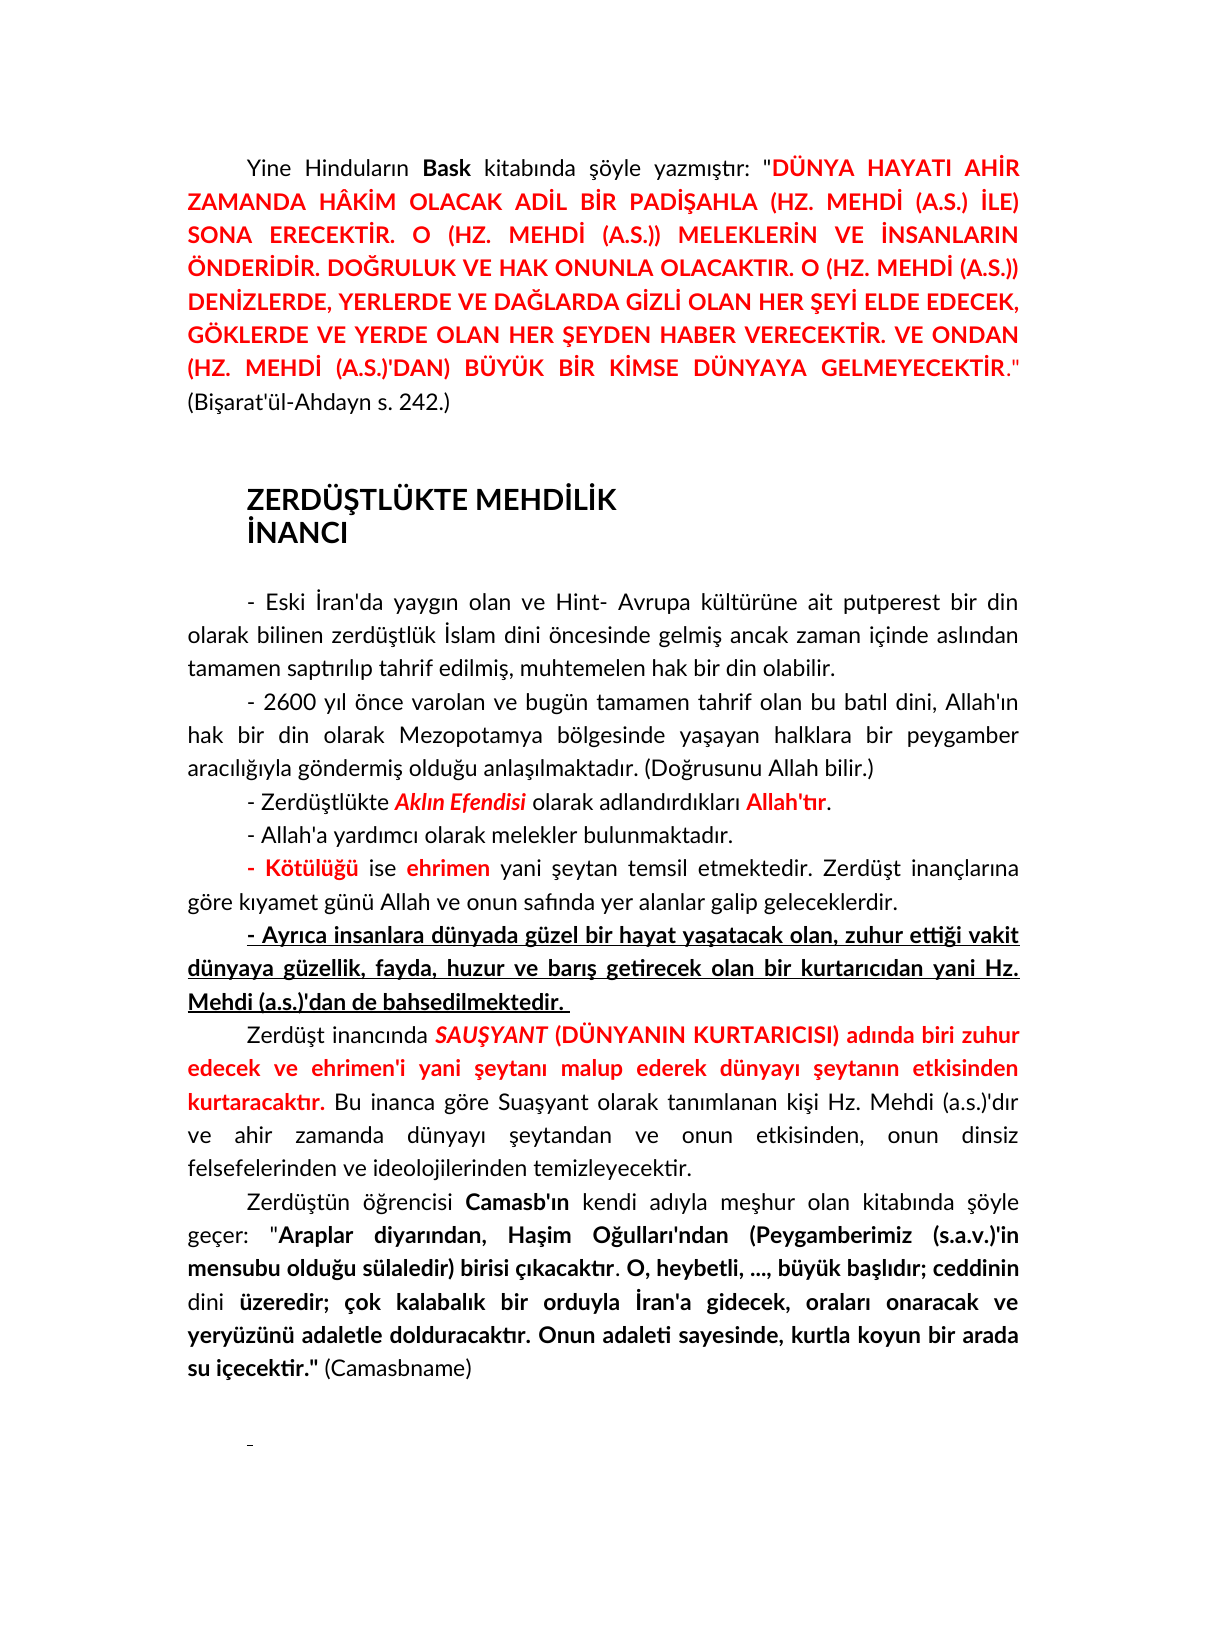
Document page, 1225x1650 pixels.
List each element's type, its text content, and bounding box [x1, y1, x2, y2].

text - Ayrıca insanlara dünyada güzel bir hayat yaşatacak olan, zuhur ettiği vakit dünyaya güzellik, fayda, huzur ve barış getirecek olan bir kurtarıcıdan yani Hz. [187, 917, 1020, 978]
text - Allah'a yardımcı olarak melekler bulunmaktadır. [187, 817, 1020, 850]
text Yine Hinduların Bask kitabında şöyle yazmıştır: "DÜNYA HAYATI AHİR ZAMANDA HÂKİM OLACAK ADİL BİR PADİŞAHLA (HZ. MEHDİ (A.S.) İLE) SONA ERECEKTİR. O (HZ. MEHDİ (A.S.)) MELEKLERİN VE İNSANLARIN ÖNDERİDİR. DOĞRULUK VE HAK ONUNLA OLACAKTIR. O (HZ. MEHDİ (A.S.)) DENİZLERDE, YERLERDE VE DAĞLARDA GİZLİ OLAN HER ŞEYİ ELDE EDECEK, GÖKLERDE VE YERDE OLAN HER ŞEYDEN HABER VERECEKTİR. VE ONDAN (HZ. MEHDİ (A.S.)'DAN) BÜYÜK BİR KİMSE DÜNYAYA GELMEYECEKTİR." (Bişarat'ül-Ahdayn s. 242.) [187, 150, 1020, 417]
text İNANCI [187, 517, 1020, 550]
text Mehdi (a.s.)'dan de bahsedilmektedir. [187, 979, 1020, 1017]
text - Zerdüştlükte Aklın Efendisi olarak adlandırdıkları Allah'tır. [187, 783, 1020, 817]
text - Kötülüğü ise ehrimen yani şeytan temsil etmektedir. Zerdüşt inançlarına göre kıyamet günü Allah ve onun safında yer alanlar galip geleceklerdir. [187, 850, 1020, 917]
text - 2600 yıl önce varolan ve bugün tamamen tahrif olan bu batıl dini, Allah'ın hak bir din olarak Mezopotamya bölgesinde yaşayan halklara bir peygamber aracılığıyla göndermiş olduğu anlaşılmaktadır. (Doğrusunu Allah bilir.) [187, 683, 1020, 783]
text - Eski İran'da yaygın olan ve Hint- Avrupa kültürüne ait putperest bir din olarak bilinen zerdüştlük İslam dini öncesinde gelmiş ancak zaman içinde aslından tamamen saptırılıp tahrif edilmiş, muhtemelen hak bir din olabilir. [187, 583, 1020, 683]
text ZERDÜŞTLÜKTE MEHDİLİK [187, 483, 1020, 517]
text Zerdüştün öğrencisi Camasb'ın kendi adıyla meşhur olan kitabında şöyle geçer: "Araplar diyarından, Haşim Oğulları'ndan (Peygamberimiz (s.a.v.)'in mensubu olduğu sülaledir) birisi çıkacaktır. O, heybetli, ..., büyük başlıdır; ceddinin dini üzeredir; çok kalabalık bir orduyla İran'a gidecek, oraları onaracak ve yeryüzünü adaletle dolduracaktır. Onun adaleti sayesinde, kurtla koyun bir arada su içecektir." (Camasbname) [187, 1183, 1020, 1383]
text Zerdüşt inancında SAUŞYANT (DÜNYANIN KURTARICISI) adında biri zuhur edecek ve ehrimen'i yani şeytanı malup ederek dünyayı şeytanın etkisinden kurtaracaktır. Bu inanca göre Suaşyant olarak tanımlanan kişi Hz. Mehdi (a.s.)'dır ve ahir zamanda dünyayı şeytandan ve onun etkisinden, onun dinsiz felsefelerinden ve ideolojilerinden temizleyecektir. [187, 1017, 1020, 1183]
